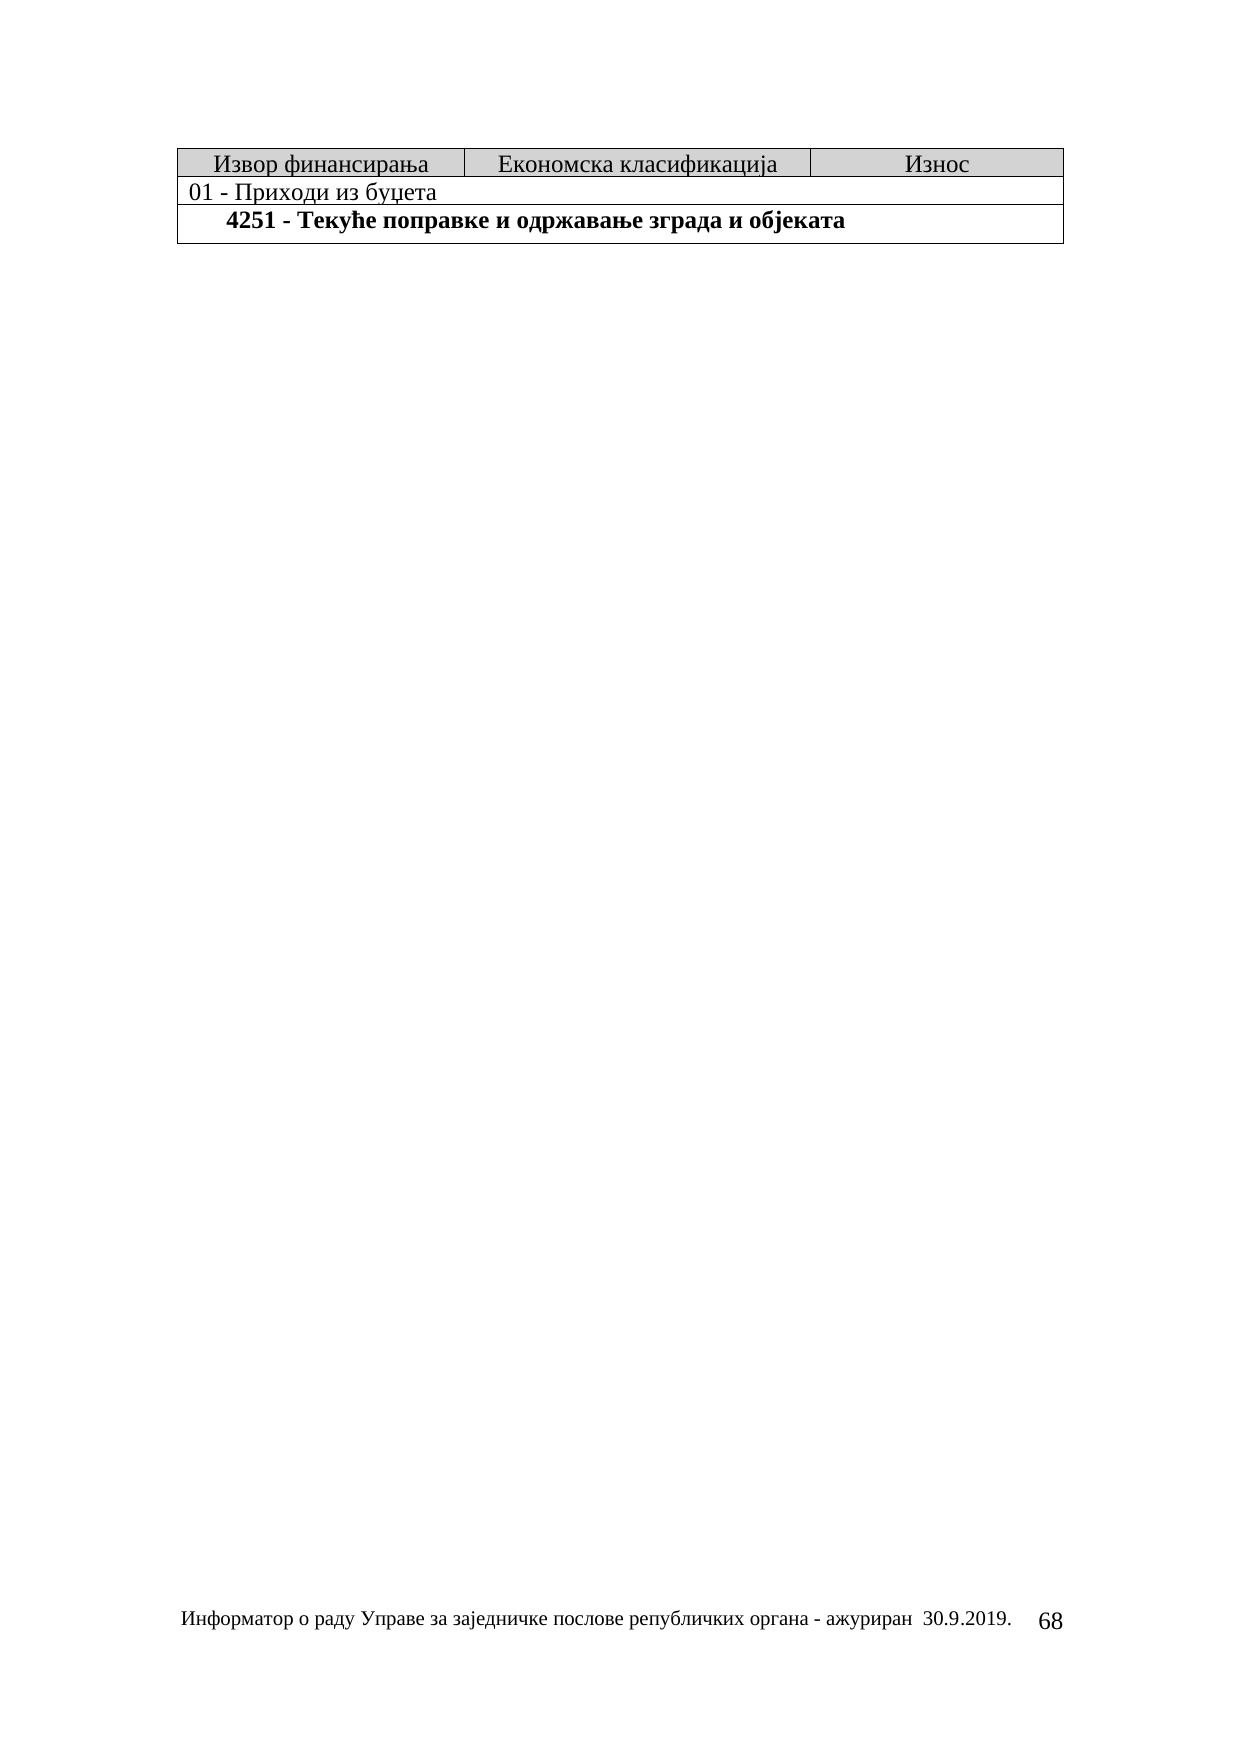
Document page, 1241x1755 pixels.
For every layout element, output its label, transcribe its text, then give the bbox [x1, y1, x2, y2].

table_header Извор финансирања [178, 149, 464, 176]
table_header Економска класификација [465, 149, 810, 176]
table_cell 4251 - Текуће поправке и одржавање зграда и објеката [178, 205, 1063, 242]
table_header Износ [811, 149, 1063, 176]
table_cell 01 - Приходи из буџета [178, 177, 1063, 204]
